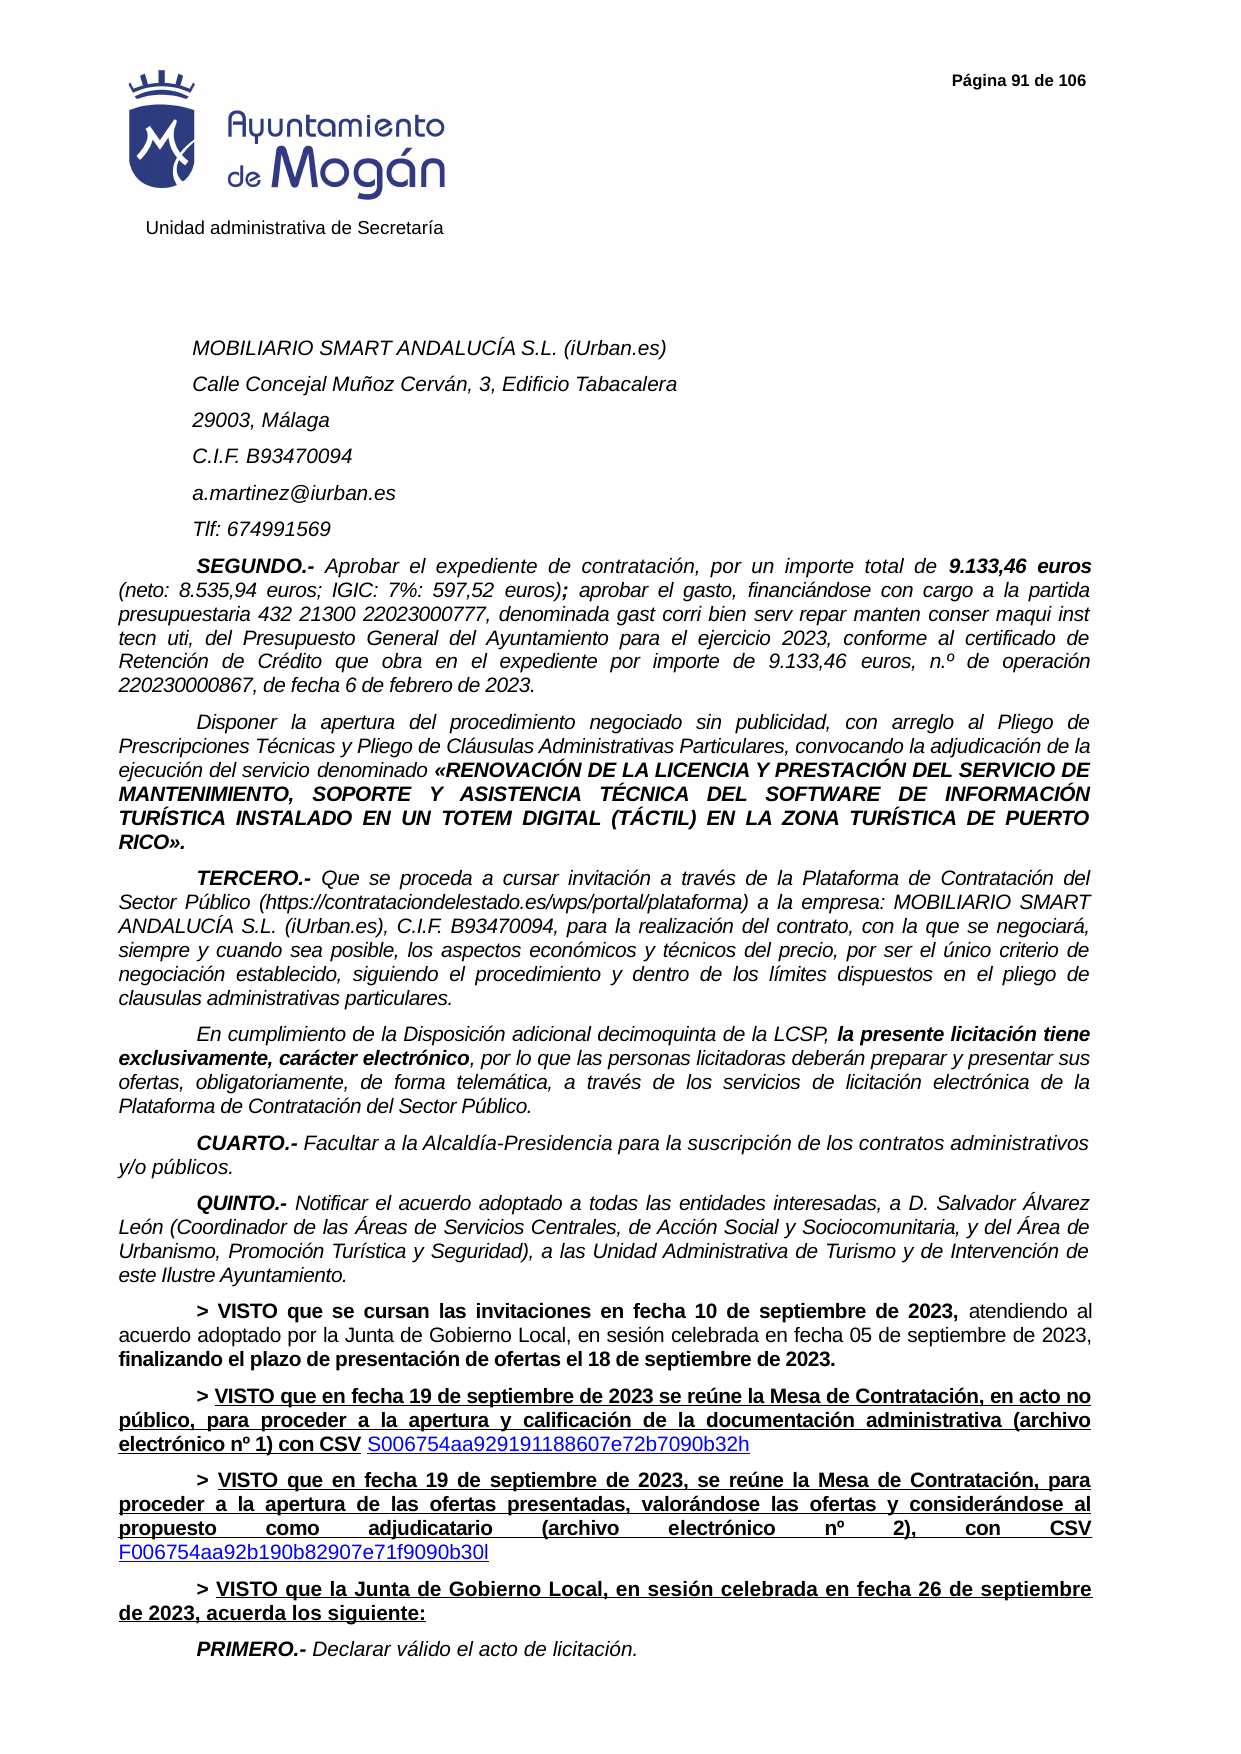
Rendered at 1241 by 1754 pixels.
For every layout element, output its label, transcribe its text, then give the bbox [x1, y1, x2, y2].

text Tlf: 674991569 [192, 517, 1092, 541]
text CUARTO.- Facultar a la Alcaldía-Presidencia para la suscripción de los contratos administrativos y/o públicos. [118, 1131, 1092, 1178]
text > VISTO que se cursan las invitaciones en fecha 10 de septiembre de 2023, atendiendo al acuerdo adoptado por la Junta de Gobierno Local, en sesión celebrada en fecha 05 de septiembre de 2023, finalizando el plazo de presentación de ofertas el 18 de septiembre de 2023. [118, 1299, 1092, 1371]
text a.martinez@iurban.es [192, 481, 1092, 505]
text > VISTO que la Junta de Gobierno Local, en sesión celebrada en fecha 26 de septiembre de 2023, acuerda los siguiente: [118, 1576, 1092, 1624]
text Calle Concejal Muñoz Cerván, 3, Edificio Tabacalera [192, 372, 1092, 396]
text En cumplimiento de la Disposición adicional decimoquinta de la LCSP, la presente licitación tiene exclusivamente, carácter electrónico, por lo que las personas licitadoras deberán preparar y presentar sus ofertas, obligatoriamente, de forma telemática, a través de los servicios de licitación electrónica de la Plataforma de Contratación del Sector Público. [118, 1022, 1092, 1118]
text MOBILIARIO SMART ANDALUCÍA S.L. (iUrban.es) [192, 335, 1092, 359]
text PRIMERO.- Declarar válido el acto de licitación. [118, 1637, 1092, 1661]
picture [128, 70, 445, 206]
text QUINTO.- Notificar el acuerdo adoptado a todas las entidades interesadas, a D. Salvador Álvarez León (Coordinador de las Áreas de Servicios Centrales, de Acción Social y Sociocomunitaria, y del Área de Urbanismo, Promoción Turística y Seguridad), a las Unidad Administrativa de Turismo y de Intervención de este Ilustre Ayuntamiento. [118, 1191, 1092, 1287]
text 29003, Málaga [192, 408, 1092, 432]
text > VISTO que en fecha 19 de septiembre de 2023 se reúne la Mesa de Contratación, en acto no público, para proceder a la apertura y calificación de la documentación administrativa (archivo electrónico nº 1) con CSV S006754aa929191188607e72b7090b32h [118, 1384, 1092, 1456]
text TERCERO.- Que se proceda a cursar invitación a través de la Plataforma de Contratación del Sector Público (https://contrataciondelestado.es/wps/portal/plataforma) a la empresa: MOBILIARIO SMART ANDALUCÍA S.L. (iUrban.es), C.I.F. B93470094, para la realización del contrato, con la que se negociará, siempre y cuando sea posible, los aspectos económicos y técnicos del precio, por ser el único criterio de negociación establecido, siguiendo el procedimiento y dentro de los límites dispuestos en el pliego de clausulas administrativas particulares. [118, 866, 1092, 1010]
text SEGUNDO.- Aprobar el expediente de contratación, por un importe total de 9.133,46 euros (neto: 8.535,94 euros; IGIC: 7%: 597,52 euros); aprobar el gasto, financiándose con cargo a la partida presupuestaria 432 21300 22023000777, denominada gast corri bien serv repar manten conser maqui inst tecn uti, del Presupuesto General del Ayuntamiento para el ejercicio 2023, conforme al certificado de Retención de Crédito que obra en el expediente por importe de 9.133,46 euros, n.º de operación 220230000867, de fecha 6 de febrero de 2023. [118, 553, 1092, 697]
text C.I.F. B93470094 [192, 444, 1092, 468]
text > VISTO que en fecha 19 de septiembre de 2023, se reúne la Mesa de Contratación, para proceder a la apertura de las ofertas presentadas, valorándose las ofertas y considerándose al propuesto como adjudicatario (archivo electrónico nº 2), con CSV [118, 1468, 1092, 1537]
text Disponer la apertura del procedimiento negociado sin publicidad, con arreglo al Pliego de Prescripciones Técnicas y Pliego de Cláusulas Administrativas Particulares, convocando la adjudicación de la ejecución del servicio denominado «RENOVACIÓN DE LA LICENCIA Y PRESTACIÓN DEL SERVICIO DE MANTENIMIENTO, SOPORTE Y ASISTENCIA TÉCNICA DEL SOFTWARE DE INFORMACIÓN TURÍSTICA INSTALADO EN UN TOTEM DIGITAL (TÁCTIL) EN LA ZONA TURÍSTICA DE PUERTO RICO». [118, 710, 1092, 853]
text F006754aa92b190b82907e71f9090b30l [118, 1538, 1092, 1564]
